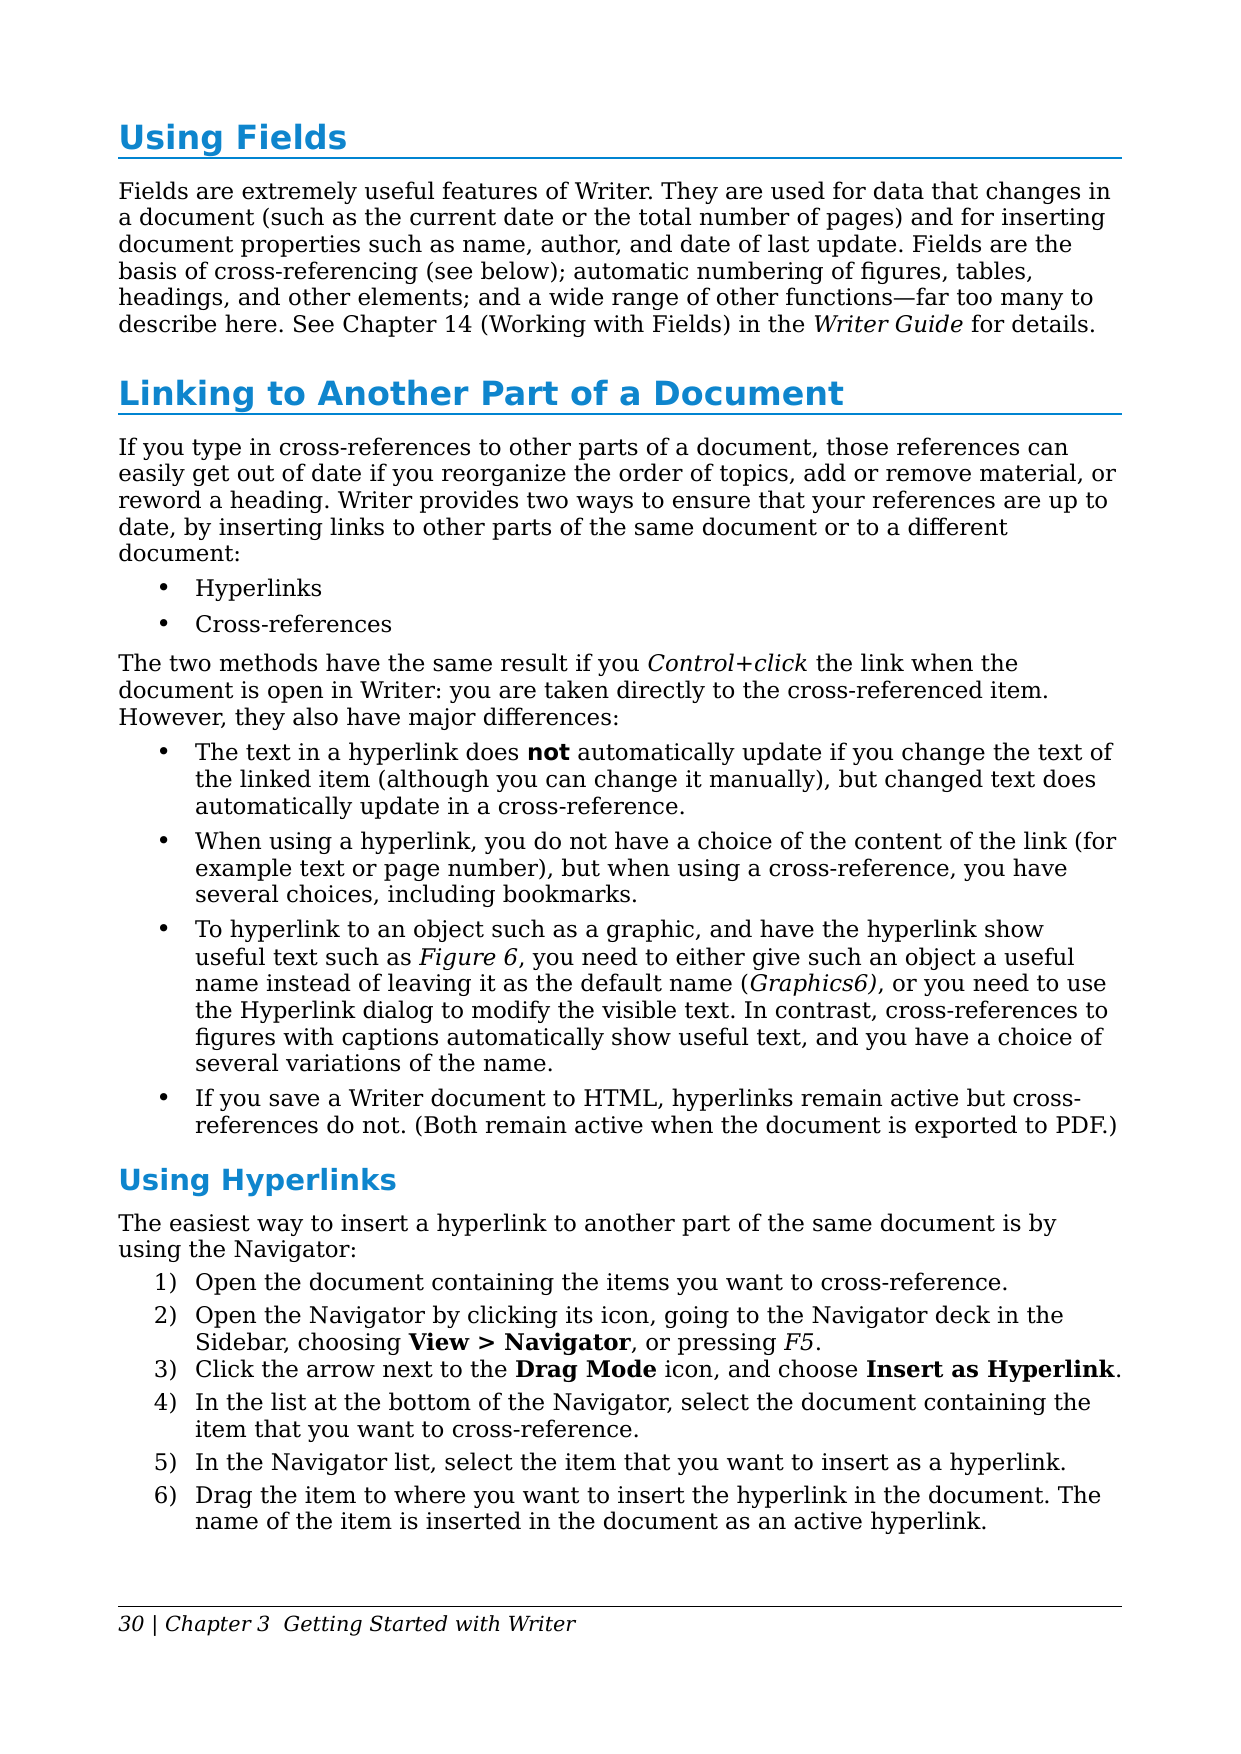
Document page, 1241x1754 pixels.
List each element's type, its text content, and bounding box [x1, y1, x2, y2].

list Click the arrow next to the Drag Mode icon, and choose Insert as Hyperlink. [177, 1356, 1122, 1383]
list The text in a hyperlink does not automatically update if you change the text of the linked item (although you can change it manually), but changed text does automatically update in a cross-reference. [156, 737, 1122, 819]
list In the list at the bottom of the Navigator, select the document containing the item that you want to cross-reference. [177, 1389, 1122, 1443]
list Open the document containing the items you want to cross-reference. [177, 1269, 1122, 1296]
list Drag the item to where you want to insert the hyperlink in the document. The name of the item is inserted in the document as an active hyperlink. [177, 1482, 1122, 1535]
list Open the Navigator by clicking its icon, going to the Navigator deck in the Sidebar, choosing View > Navigator, or pressing F5. [177, 1302, 1122, 1356]
list To hyperlink to an object such as a graphic, and have the hyperlink show useful text such as Figure 6, you need to either give such an object a useful name instead of leaving it as the default name (Graphics6), or you need to use the Hyperlink dialog to modify the visible text. In contrast, cross-references to figures with captions automatically show useful text, and you have a choice of several variations of the name. [156, 914, 1122, 1077]
list In the Navigator list, select the item that you want to insert as a hyperlink. [177, 1449, 1122, 1476]
list Hyperlinks [156, 574, 1122, 603]
subtitle Linking to Another Part of a Document [118, 374, 1122, 413]
list Cross-references [156, 609, 1122, 638]
list If you save a Writer document to HTML, hyperlinks remain active but cross-references do not. (Both remain active when the document is exported to PDF.) [156, 1083, 1122, 1139]
list If you type in cross-references to other parts of a document, those references can easily get out of date if you reorganize the order of topics, add or remove material, or reword a heading. Writer provides two ways to ensure that your references are up to date, by inserting links to other parts of the same document or to a different document: [118, 434, 1122, 567]
list The two methods have the same result if you Control+click the link when the document is open in Writer: you are taken directly to the cross-referenced item. However, they also have major differences: [118, 651, 1122, 731]
subtitle Using Fields [118, 118, 1122, 157]
subtitle Using Hyperlinks [118, 1163, 1122, 1197]
text Fields are extremely useful features of Writer. They are used for data that changes in a document (such as the current date or the total number of pages) and for inserting document properties such as name, author, and date of last update. Fields are the basis of cross-referencing (see below); automatic numbering of figures, tables, headings, and other elements; and a wide range of other functions—far too many to describe here. See Chapter 14 (Working with Fields) in the Writer Guide for details. [118, 178, 1122, 338]
list The easiest way to insert a hyperlink to another part of the same document is by using the Navigator: [118, 1210, 1122, 1263]
list When using a hyperlink, you do not have a choice of the content of the link (for example text or page number), but when using a cross-reference, you have several choices, including bookmarks. [156, 826, 1122, 908]
